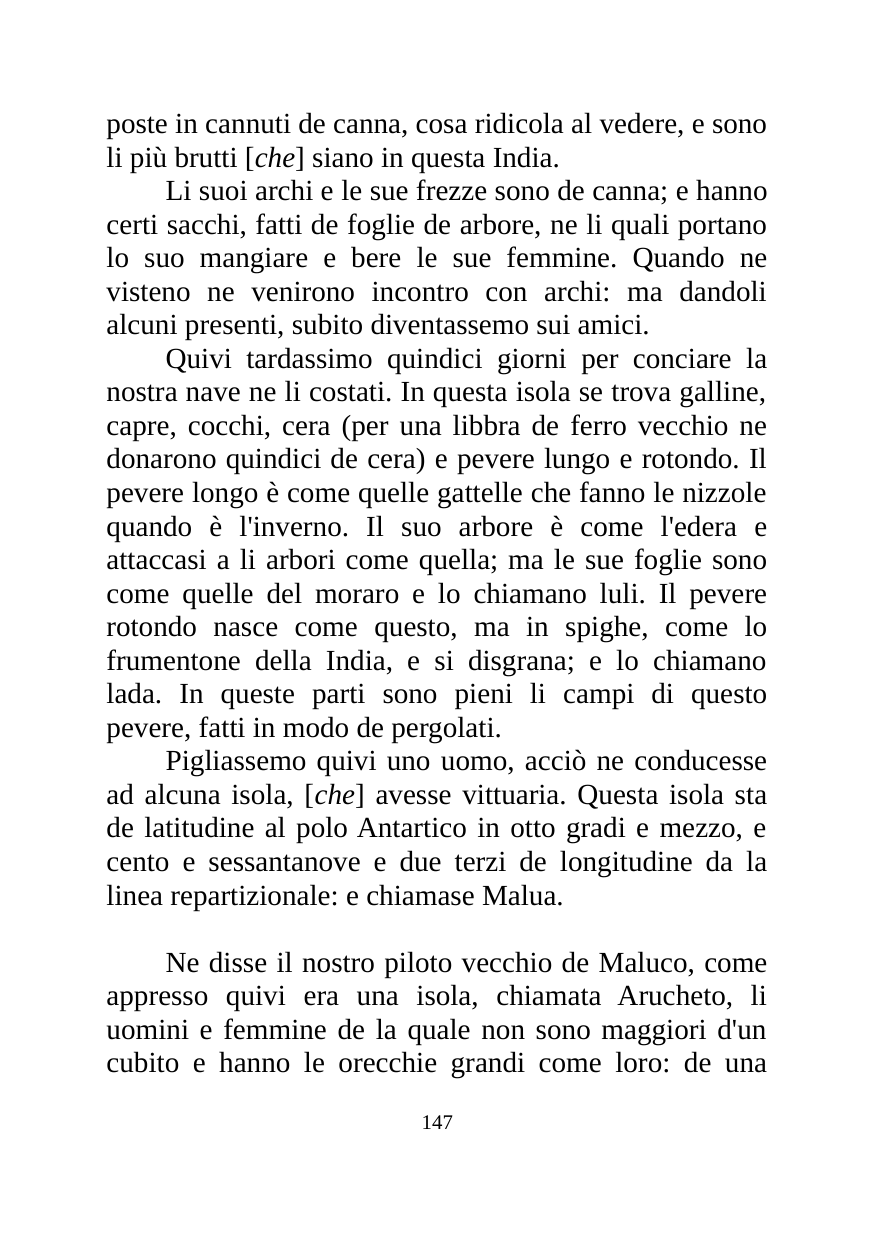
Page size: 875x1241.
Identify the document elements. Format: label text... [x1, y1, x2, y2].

text Ne disse il nostro piloto vecchio de Maluco, come appresso quivi era una isola, chiamata Arucheto, li uomini e femmine de la quale non sono maggiori d'un cubito e hanno le orecchie grandi come loro: de una [106, 945, 768, 1079]
text Quivi tardassimo quindici giorni per conciare la nostra nave ne li costati. In questa isola se trova galline, capre, cocchi, cera (per una libbra de ferro vecchio ne donarono quindici de cera) e pevere lungo e rotondo. Il pevere longo è come quelle gattelle che fanno le nizzole quando è l'inverno. Il suo arbore è come l'edera e attaccasi a li arbori come quella; ma le sue foglie sono come quelle del moraro e lo chiamano luli. Il pevere rotondo nasce come questo, ma in spighe, come lo frumentone della India, e si disgrana; e lo chiamano lada. In queste parti sono pieni li campi di questo pevere, fatti in modo de pergolati. [106, 341, 768, 743]
text Pigliassemo quivi uno uomo, acciò ne conducesse ad alcuna isola, [che] avesse vittuaria. Questa isola sta de latitudine al polo Antartico in otto gradi e mezzo, e cento e sessantanove e due terzi de longitudine da la linea repartizionale: e chiamase Malua. [106, 743, 768, 911]
text Li suoi archi e le sue frezze sono de canna; e hanno certi sacchi, fatti de foglie de arbore, ne li quali portano lo suo mangiare e bere le sue femmine. Quando ne visteno ne venirono incontro con archi: ma dandoli alcuni presenti, subito diventassemo sui amici. [106, 173, 768, 341]
text poste in cannuti de canna, cosa ridicola al vedere, e sono li più brutti [che] siano in questa India. [106, 106, 768, 173]
